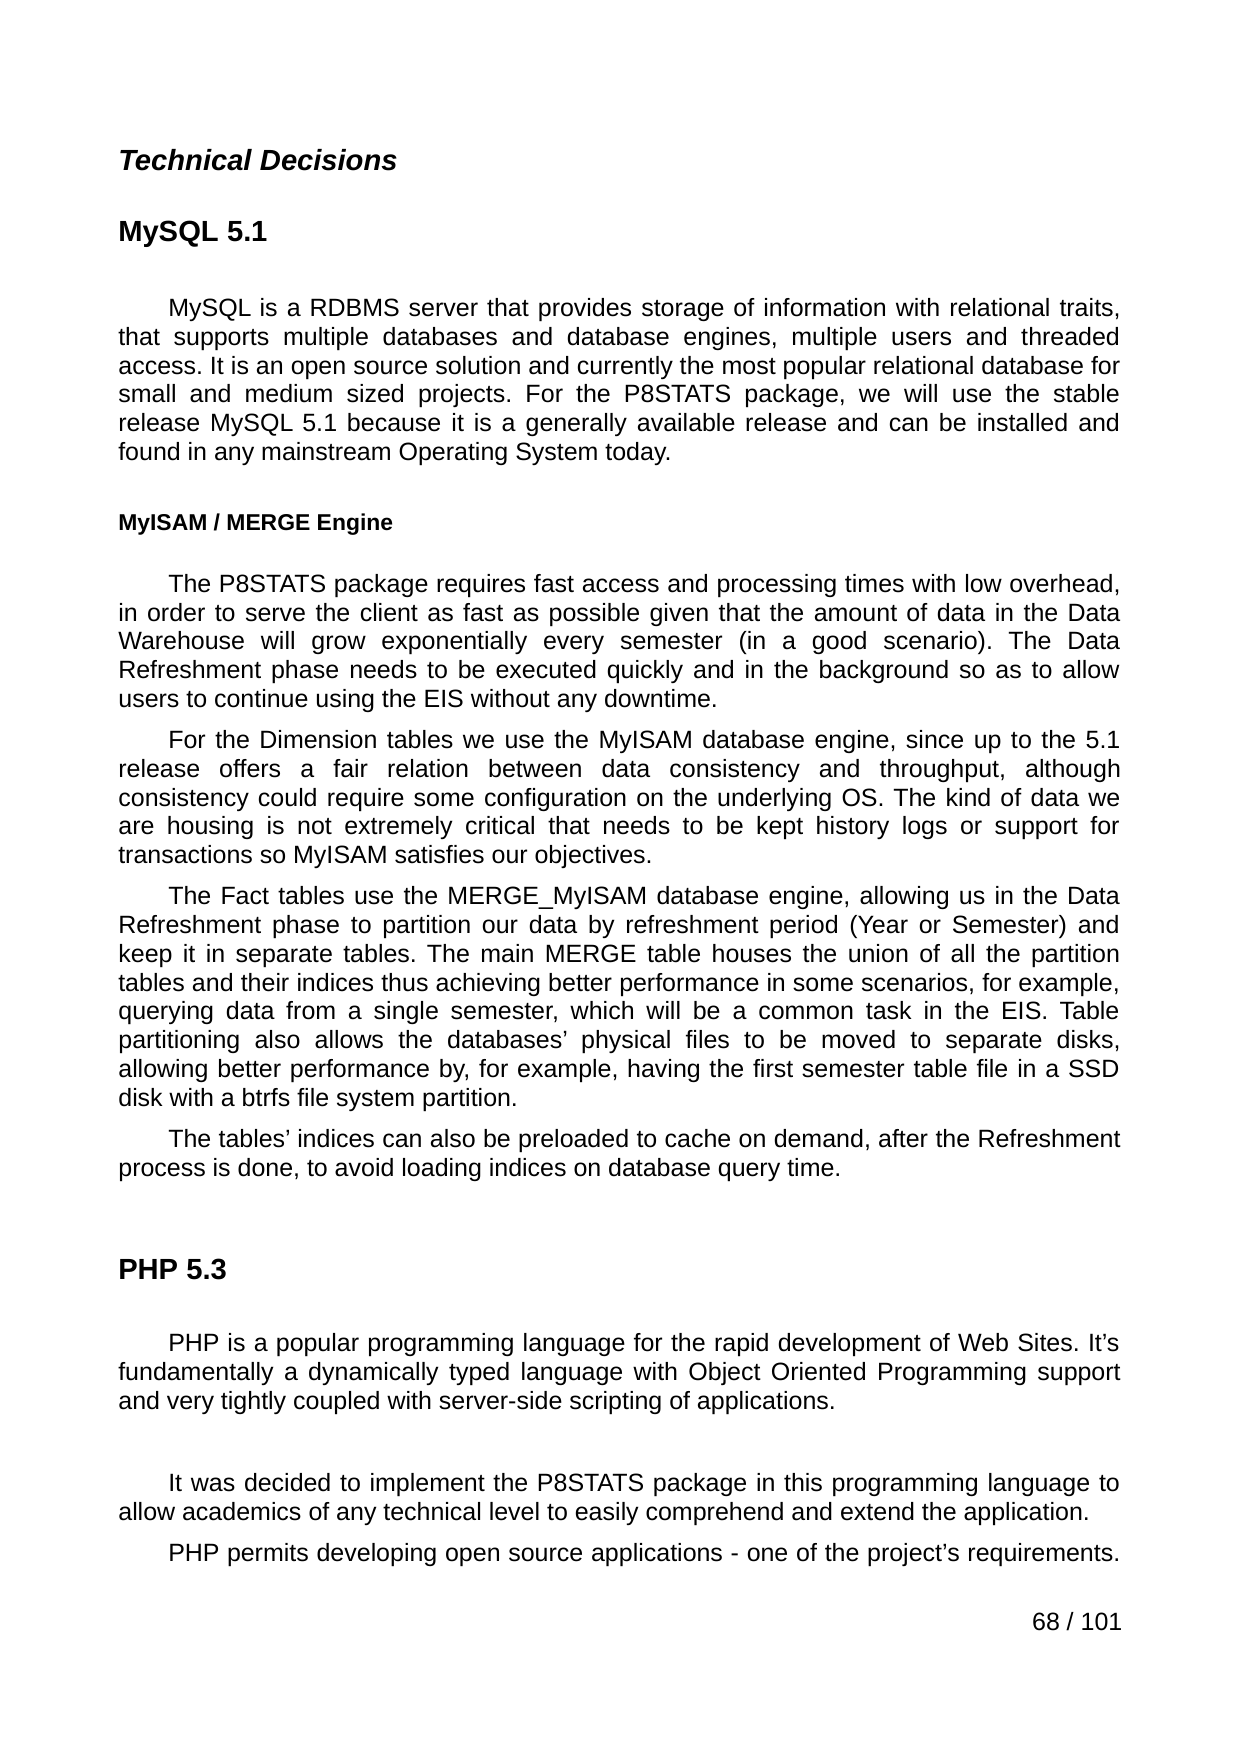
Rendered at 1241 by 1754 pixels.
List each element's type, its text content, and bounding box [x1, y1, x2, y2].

subtitle Technical Decisions [118, 143, 1122, 177]
text PHP permits developing open source applications - one of the project’s requirements. [118, 1538, 1122, 1567]
subtitle PHP 5.3 [118, 1252, 1122, 1285]
text The tables’ indices can also be preloaded to cache on demand, after the Refreshment process is done, to avoid loading indices on database query time. [118, 1124, 1122, 1181]
text MyISAM / MERGE Engine [118, 508, 1122, 535]
text For the Dimension tables we use the MyISAM database engine, since up to the 5.1 release offers a fair relation between data consistency and throughput, although consistency could require some configuration on the underlying OS. The kind of data we are housing is not extremely critical that needs to be kept history logs or support for transactions so MyISAM satisfies our objectives. [118, 725, 1122, 869]
text MySQL is a RDBMS server that provides storage of information with relational traits, that supports multiple databases and database engines, multiple users and threaded access. It is an open source solution and currently the most popular relational database for small and medium sized projects. For the P8STATS package, we will use the stable release MySQL 5.1 because it is a generally available release and can be installed and found in any mainstream Operating System today. [118, 293, 1122, 466]
subtitle MySQL 5.1 [118, 214, 1122, 248]
text The Fact tables use the MERGE_MyISAM database engine, allowing us in the Data Refreshment phase to partition our data by refreshment period (Year or Semester) and keep it in separate tables. The main MERGE table houses the union of all the partition tables and their indices thus achieving better performance in some scenarios, for example, querying data from a single semester, which will be a common task in the EIS. Table partitioning also allows the databases’ physical files to be moved to separate disks, allowing better performance by, for example, having the first semester table file in a SSD disk with a btrfs file system partition. [118, 881, 1122, 1111]
text PHP is a popular programming language for the rapid development of Web Sites. It’s fundamentally a dynamically typed language with Object Oriented Programming support and very tightly coupled with server-side scripting of applications. [118, 1328, 1122, 1414]
text The P8STATS package requires fast access and processing times with low overhead, in order to serve the client as fast as possible given that the amount of data in the Data Warehouse will grow exponentially every semester (in a good scenario). The Data Refreshment phase needs to be executed quickly and in the background so as to allow users to continue using the EIS without any downtime. [118, 569, 1122, 713]
text It was decided to implement the P8STATS package in this programming language to allow academics of any technical level to easily comprehend and extend the application. [118, 1468, 1122, 1526]
